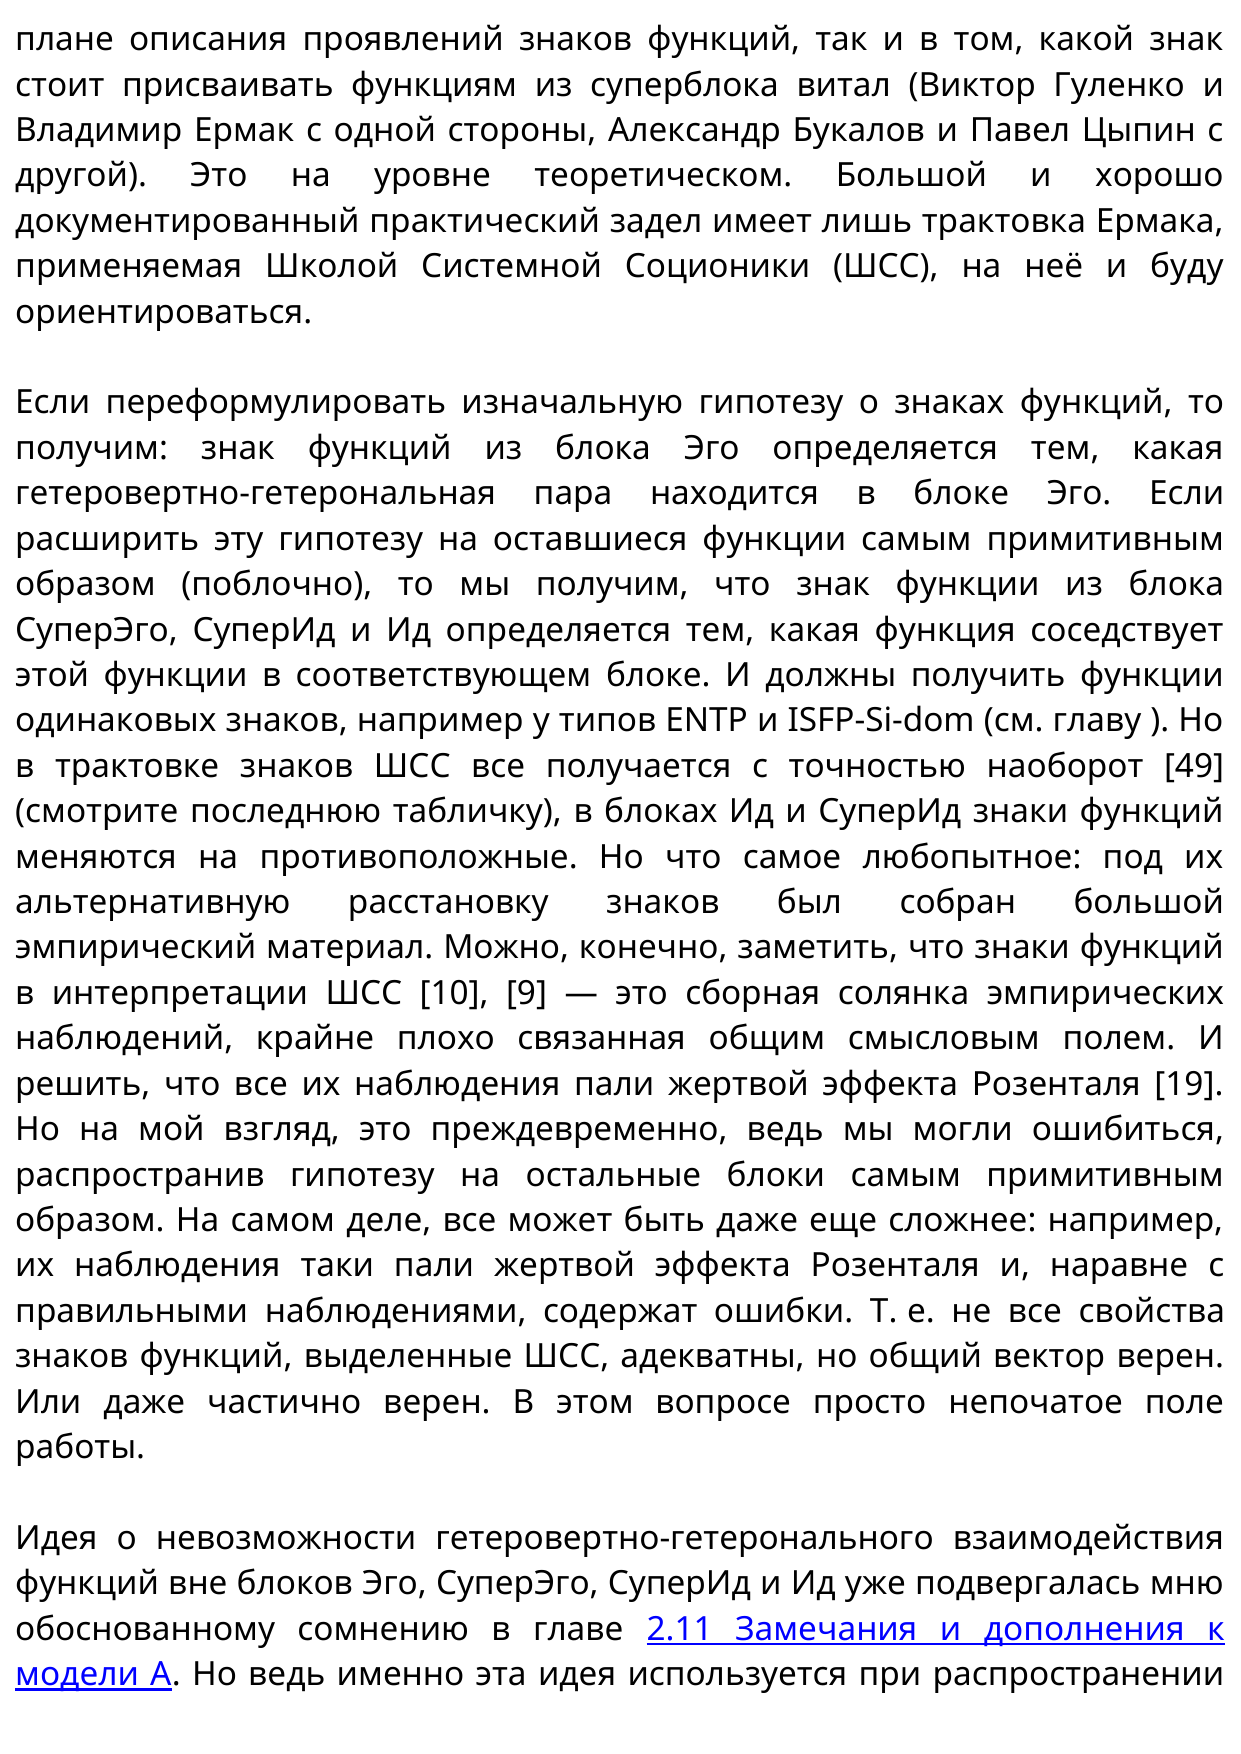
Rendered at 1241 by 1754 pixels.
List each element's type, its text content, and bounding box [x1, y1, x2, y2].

text Идея о невозможности гетеровертно-гетеронального взаимодействия функций вне блоков Эго, СуперЭго, СуперИд и Ид уже подвергалась мню обоснованному сомнению в главе 2.11 Замечания и дополнения к модели А. Но ведь именно эта идея используется при распространении [15, 1514, 1225, 1695]
text Если переформулировать изначальную гипотезу о знаках функций, то получим: знак функций из блока Эго определяется тем, какая гетеровертно-гетерональная пара находится в блоке Эго. Если расширить эту гипотезу на оставшиеся функции самым примитивным образом (поблочно), то мы получим, что знак функции из блока СуперЭго, СуперИд и Ид определяется тем, какая функция соседствует этой функции в соответствующем блоке. И должны получить функции одинаковых знаков, например у типов ENTP и ISFP-Si-dom (см. главу ). Но в трактовке знаков ШСС все получается с точностью наоборот [49] (смотрите последнюю табличку), в блоках Ид и СуперИд знаки функций меняются на противоположные. Но что самое любопытное: под их альтернативную расстановку знаков был собран большой эмпирический материал. Можно, конечно, заметить, что знаки функций в интерпретации ШСС [10], [9] — это сборная солянка эмпирических наблюдений, крайне плохо связанная общим смысловым полем. И решить, что все их наблюдения пали жертвой эффекта Розенталя [19]. Но на мой взгляд, это преждевременно, ведь мы могли ошибиться, распространив гипотезу на остальные блоки самым примитивным образом. На самом деле, все может быть даже еще сложнее: например, их наблюдения таки пали жертвой эффекта Розенталя и, наравне с правильными наблюдениями, содержат ошибки. Т. е. не все свойства знаков функций, выделенные ШСС, адекватны, но общий вектор верен. Или даже частично верен. В этом вопросе просто непочатое поле работы. [15, 378, 1225, 1468]
text плане описания проявлений знаков функций, так и в том, какой знак стоит присваивать функциям из суперблока витал (Виктор Гуленко и Владимир Ермак с одной стороны, Александр Букалов и Павел Цыпин с другой). Это на уровне теоретическом. Большой и хорошо документированный практический задел имеет лишь трактовка Ермака, применяемая Школой Системной Соционики (ШСС), на неё и буду ориентироваться. [15, 15, 1225, 333]
